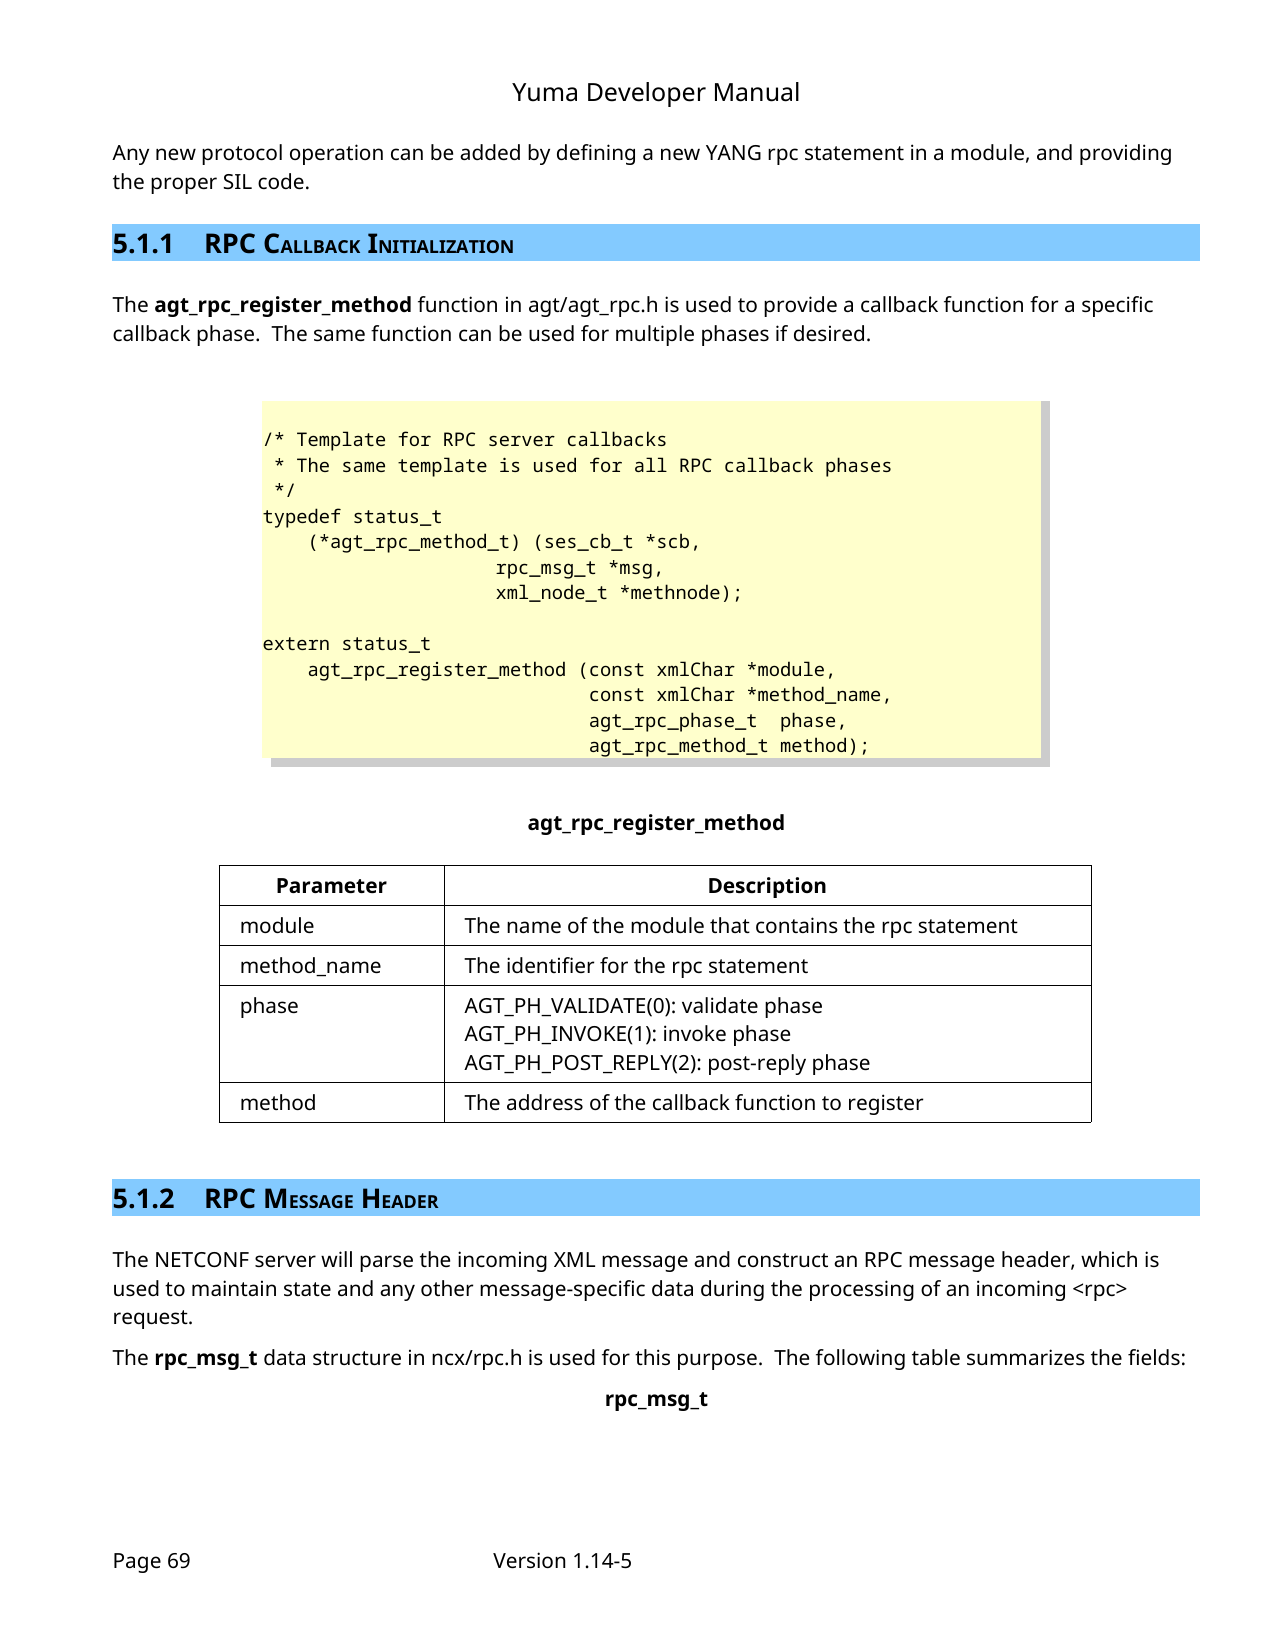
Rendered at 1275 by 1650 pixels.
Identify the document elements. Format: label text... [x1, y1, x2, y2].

text const xmlChar *method_name, [262, 682, 1041, 707]
subtitle RPC Message Header [112, 1179, 1200, 1216]
table_header Description [445, 866, 1091, 905]
table_header Parameter [220, 866, 444, 905]
text The agt_rpc_register_method function in agt/agt_rpc.h is used to provide a callback function for a specific callback phase. The same function can be used for multiple phases if desired. [112, 291, 1200, 347]
table_cell method [220, 1083, 444, 1122]
text The rpc_msg_t data structure in ncx/rpc.h is used for this purpose. The following table summarizes the fields: [112, 1343, 1200, 1372]
subtitle RPC Callback Initialization [112, 224, 1200, 261]
text agt_rpc_method_t method); [262, 733, 1041, 758]
text extern status_t [262, 631, 1041, 656]
text * The same template is used for all RPC callback phases [262, 452, 1041, 477]
text xml_node_t *methnode); [262, 579, 1041, 605]
table_cell AGT_PH_VALIDATE(0): validate phase AGT_PH_INVOKE(1): invoke phase AGT_PH_POST_REPLY(2): post-reply phase [445, 986, 1091, 1082]
text /* Template for RPC server callbacks [262, 426, 1041, 452]
table_cell phase [220, 986, 444, 1082]
text (*agt_rpc_method_t) (ses_cb_t *scb, [262, 528, 1041, 554]
text agt_rpc_register_method (const xmlChar *module, [262, 656, 1041, 682]
text rpc_msg_t *msg, [262, 554, 1041, 579]
text The NETCONF server will parse the incoming XML message and construct an RPC message header, which is used to maintain state and any other message-specific data during the processing of an incoming <rpc> request. [112, 1246, 1200, 1331]
table_cell module [220, 906, 444, 945]
table_cell method_name [220, 946, 444, 985]
subtitle agt_rpc_register_method [127, 808, 1185, 837]
text typedef status_t [262, 503, 1041, 528]
table_cell The identifier for the rpc statement [445, 946, 1091, 985]
table_cell The address of the callback function to register [445, 1083, 1091, 1122]
text agt_rpc_phase_t phase, [262, 707, 1041, 733]
text Any new protocol operation can be added by defining a new YANG rpc statement in a module, and providing the proper SIL code. [112, 138, 1200, 195]
text */ [262, 477, 1041, 503]
subtitle rpc_msg_t [127, 1384, 1185, 1413]
table_cell The name of the module that contains the rpc statement [445, 906, 1091, 945]
